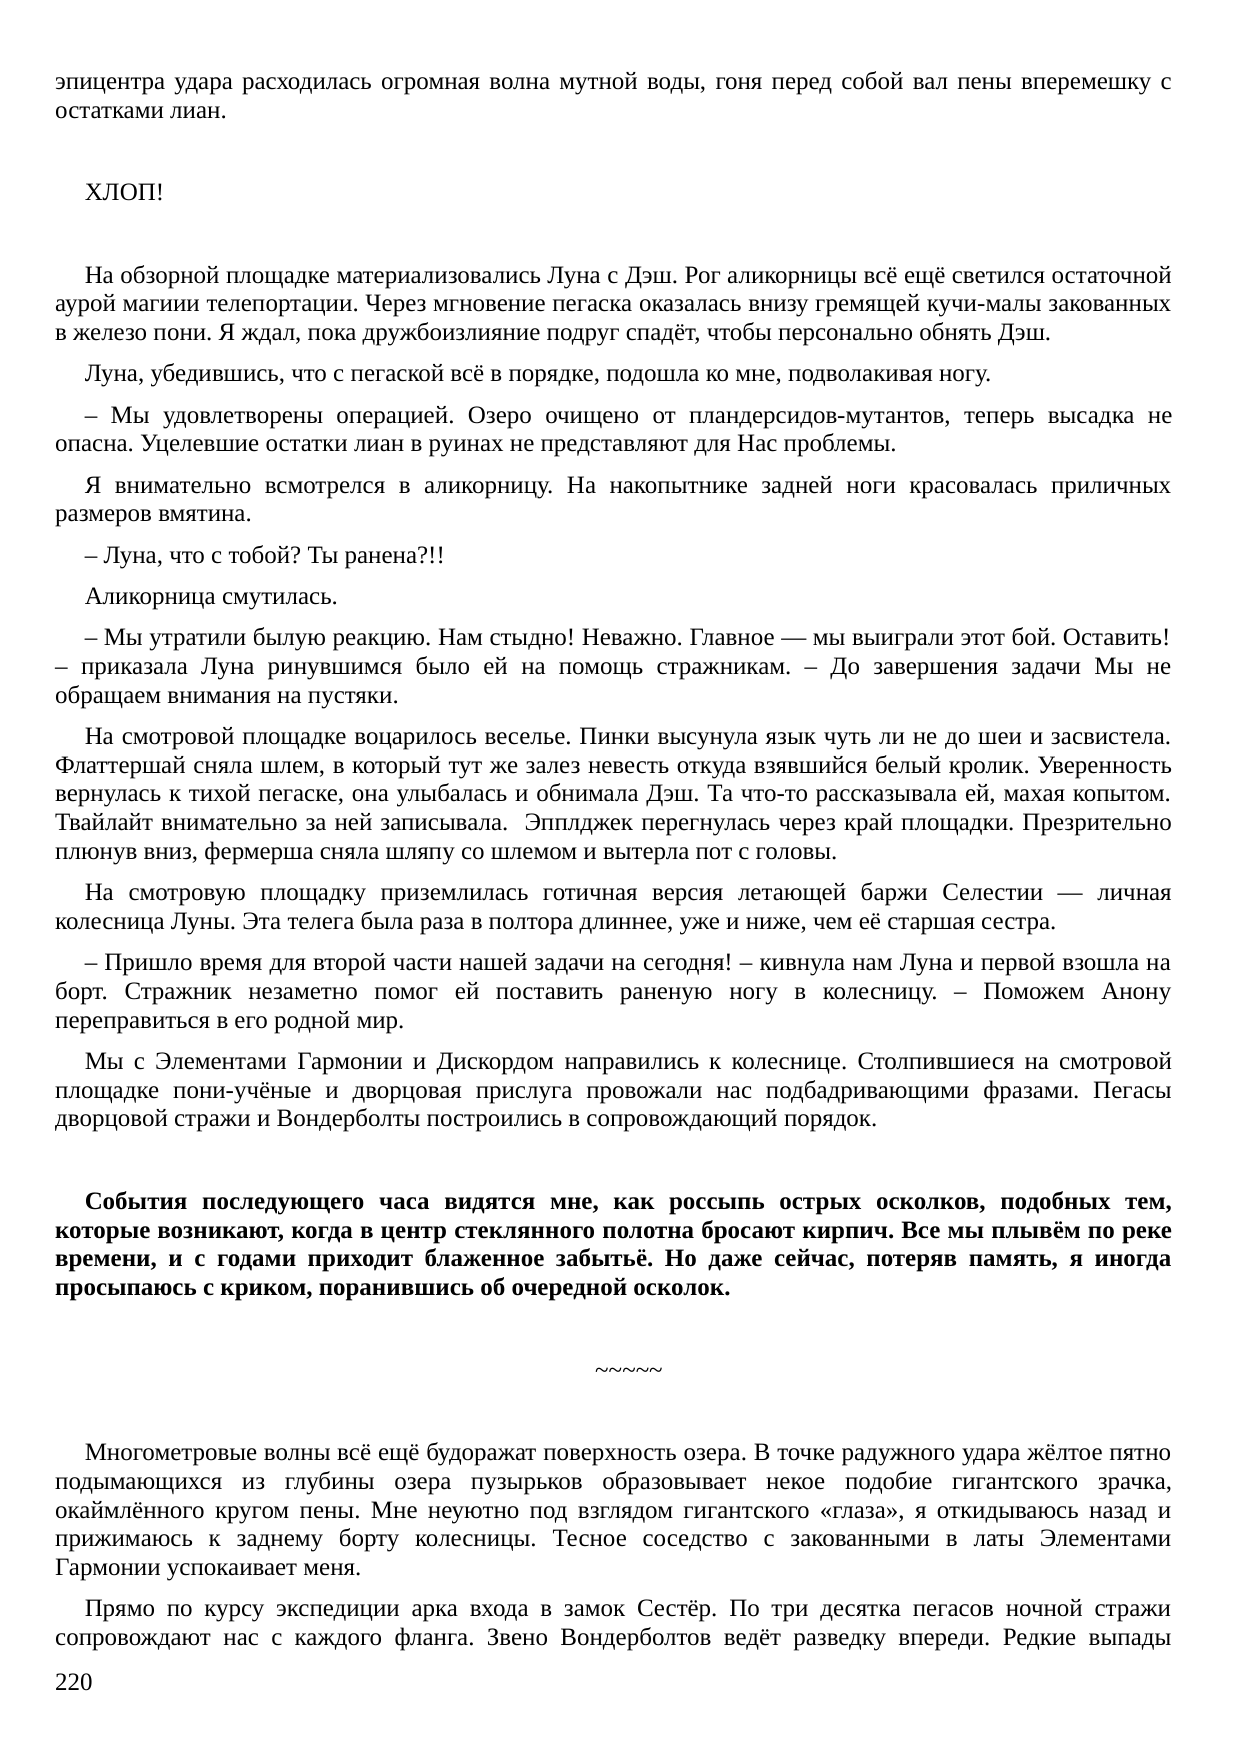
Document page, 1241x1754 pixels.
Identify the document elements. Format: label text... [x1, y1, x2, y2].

text – Луна, что с тобой? Ты ранена?!! [55, 540, 1173, 568]
text Луна, убедившись, что с пегаской всё в порядке, подошла ко мне, подволакивая ногу. [55, 358, 1173, 387]
text События последующего часа видятся мне, как россыпь острых осколков, подобных тем, которые возникают, когда в центр стеклянного полотна бросают кирпич. Все мы плывём по реке времени, и с годами приходит блаженное забытьё. Но даже сейчас, потеряв память, я иногда просыпаюсь с криком, поранившись об очередной осколок. [55, 1186, 1173, 1301]
text На смотровую площадку приземлилась готичная версия летающей баржи Селестии — личная колесница Луны. Эта телега была раза в полтора длиннее, уже и ниже, чем её старшая сестра. [55, 877, 1173, 935]
text Я внимательно всмотрелся в аликорницу. На накопытнике задней ноги красовалась приличных размеров вмятина. [55, 470, 1173, 527]
text – Мы утратили былую реакцию. Нам стыдно! Неважно. Главное — мы выиграли этот бой. Оставить! – приказала Луна ринувшимся было ей на помощь стражникам. – До завершения задачи Мы не обращаем внимания на пустяки. [55, 622, 1173, 708]
text На смотровой площадке воцарилось веселье. Пинки высунула язык чуть ли не до шеи и засвистела. Флаттершай сняла шлем, в который тут же залез невесть откуда взявшийся белый кролик. Уверенность вернулась к тихой пегаске, она улыбалась и обнимала Дэш. Та что-то рассказывала ей, махая копытом. Твайлайт внимательно за ней записывала. Эпплджек перегнулась через край площадки. Презрительно плюнув вниз, фермерша сняла шляпу со шлемом и вытерла пот с головы. [55, 721, 1173, 865]
text Прямо по курсу экспедиции арка входа в замок Сестёр. По три десятка пегасов ночной стражи сопровождают нас с каждого фланга. Звено Вондерболтов ведёт разведку впереди. Редкие выпады [55, 1593, 1173, 1651]
text Аликорница смутилась. [55, 581, 1173, 610]
text На обзорной площадке материализовались Луна с Дэш. Рог аликорницы всё ещё светился остаточной аурой магиии телепортации. Через мгновение пегаска оказалась внизу гремящей кучи-малы закованных в железо пони. Я ждал, пока дружбоизлияние подруг спадёт, чтобы персонально обнять Дэш. [55, 260, 1173, 346]
text – Мы удовлетворены операцией. Озеро очищено от пландерсидов-мутантов, теперь высадка не опасна. Уцелевшие остатки лиан в руинах не представляют для Нас проблемы. [55, 400, 1173, 457]
text эпицентра удара расходилась огромная волна мутной воды, гоня перед собой вал пены вперемешку с остатками лиан. [55, 66, 1173, 123]
text – Пришло время для второй части нашей задачи на сегодня! – кивнула нам Луна и первой взошла на борт. Стражник незаметно помог ей поставить раненую ногу в колесницу. – Поможем Анону переправиться в его родной мир. [55, 947, 1173, 1033]
text Мы с Элементами Гармонии и Дискордом направились к колеснице. Столпившиеся на смотровой площадке пони-учёные и дворцовая прислуга провожали нас подбадривающими фразами. Пегасы дворцовой стражи и Вондерболты построились в сопровождающий порядок. [55, 1046, 1173, 1132]
text ~~~~~ [55, 1355, 1173, 1383]
text Многометровые волны всё ещё будоражат поверхность озера. В точке радужного удара жёлтое пятно подымающихся из глубины озера пузырьков образовывает некое подобие гигантского зрачка, окаймлённого кругом пены. Мне неуютно под взглядом гигантского «глаза», я откидываюсь назад и прижимаюсь к заднему борту колесницы. Тесное соседство с закованными в латы Элементами Гармонии успокаивает меня. [55, 1437, 1173, 1581]
text ХЛОП! [55, 177, 1173, 206]
